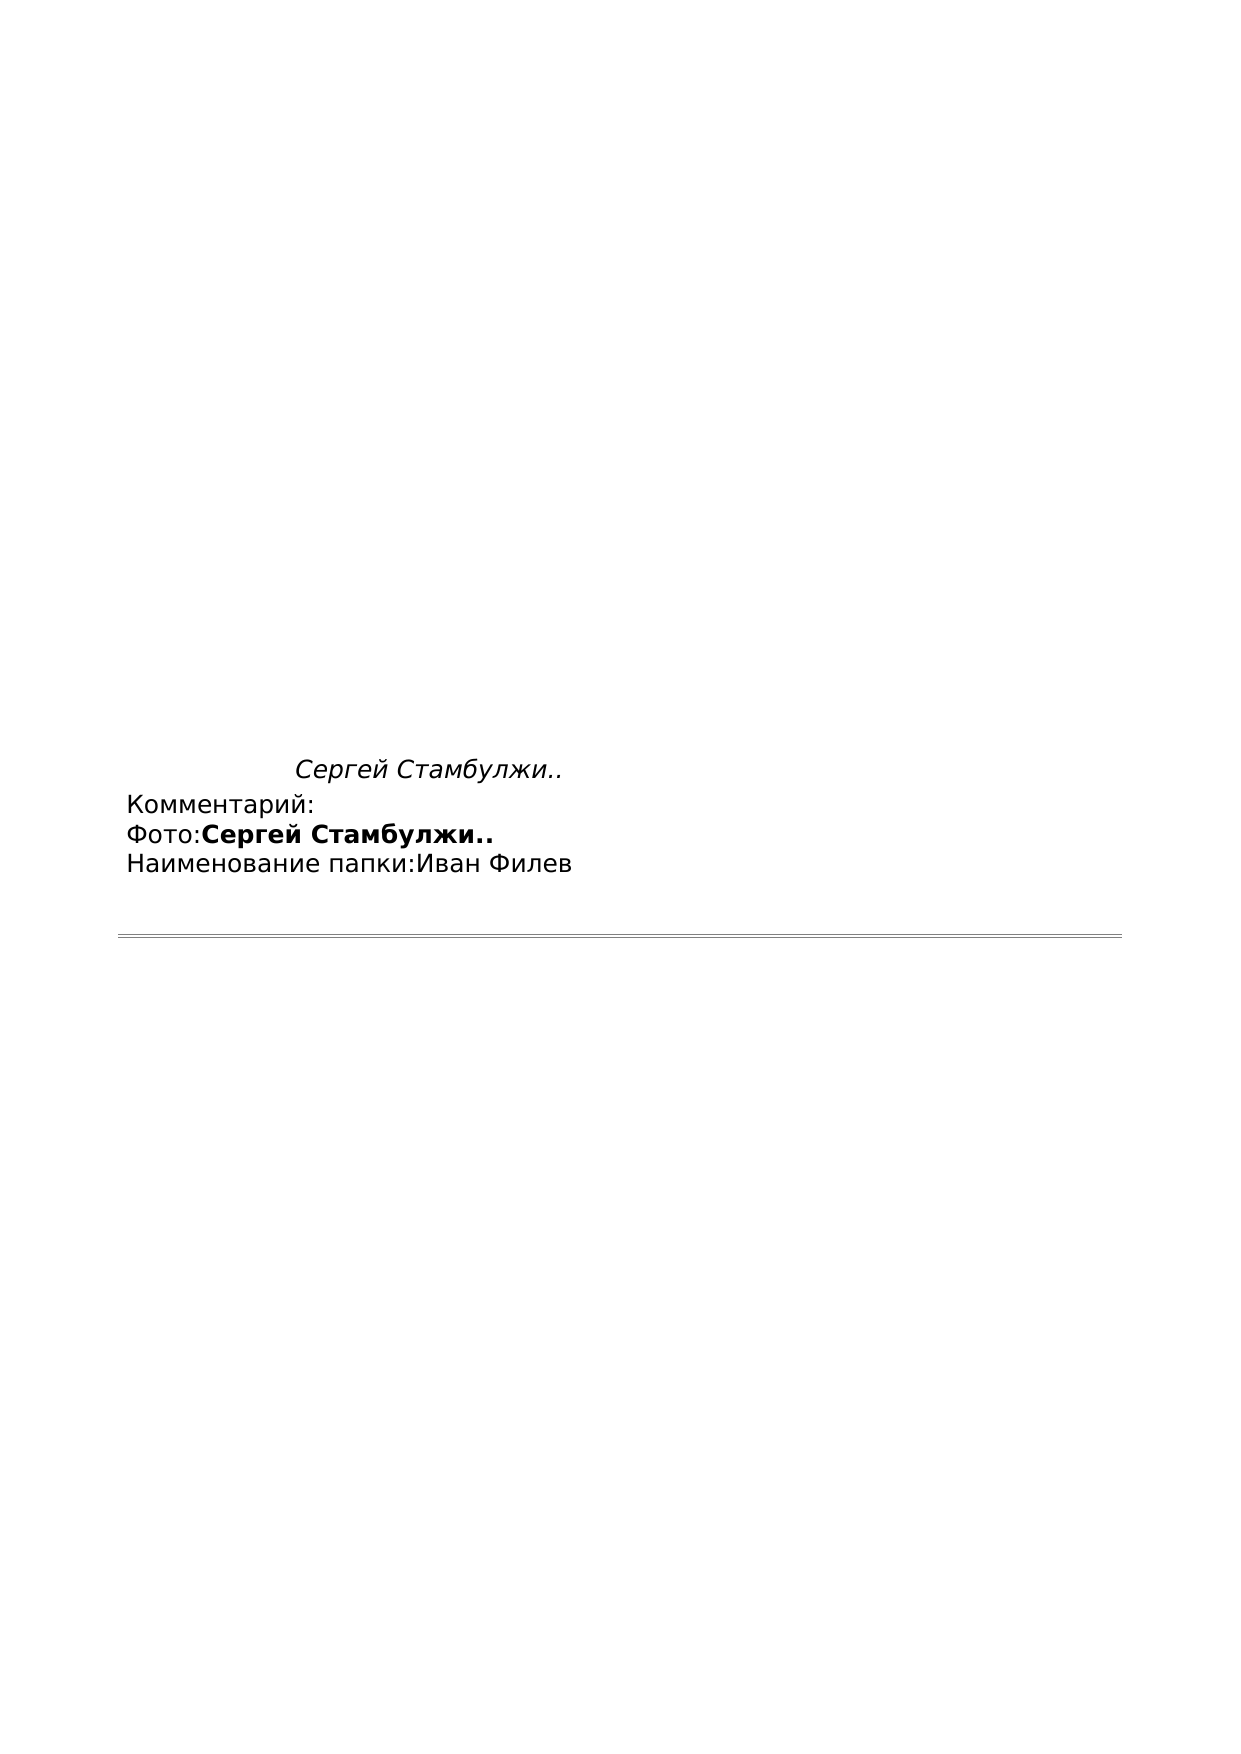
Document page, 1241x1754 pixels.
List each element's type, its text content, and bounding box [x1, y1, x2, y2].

text Комментарий: Фото:Сергей Стамбулжи.. Наименование папки:Иван Филев [118, 118, 1122, 907]
text Сергей Стамбулжи.. [118, 131, 743, 785]
